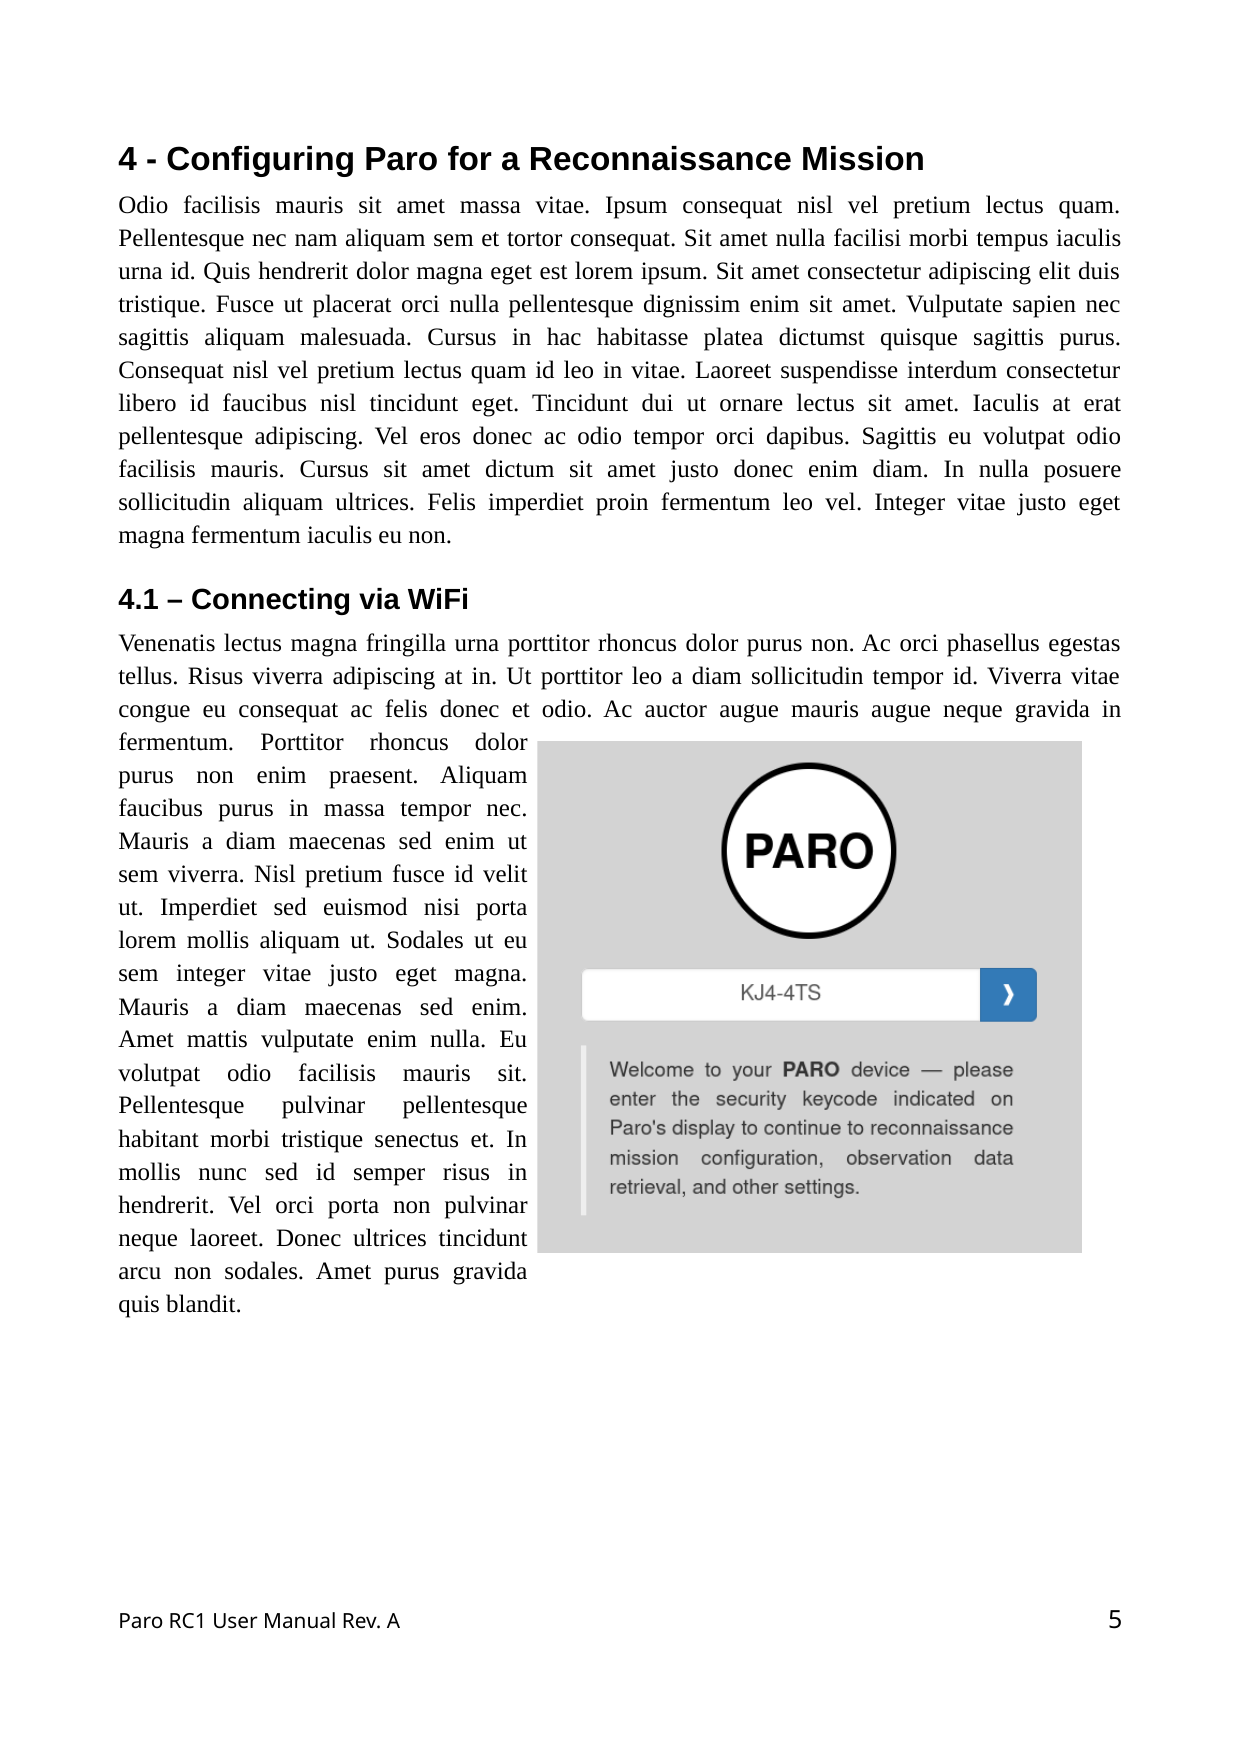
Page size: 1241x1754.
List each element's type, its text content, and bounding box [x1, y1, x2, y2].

subtitle 4 - Configuring Paro for a Reconnaissance Mission [118, 139, 1122, 177]
subtitle 4.1 – Connecting via WiFi [118, 582, 1122, 616]
text Odio facilisis mauris sit amet massa vitae. Ipsum consequat nisl vel pretium lectus quam. Pellentesque nec nam aliquam sem et tortor consequat. Sit amet nulla facilisi morbi tempus iaculis urna id. Quis hendrerit dolor magna eget est lorem ipsum. Sit amet consectetur adipiscing elit duis tristique. Fusce ut placerat orci nulla pellentesque dignissim enim sit amet. Vulputate sapien nec sagittis aliquam malesuada. Cursus in hac habitasse platea dictumst quisque sagittis purus. Consequat nisl vel pretium lectus quam id leo in vitae. Laoreet suspendisse interdum consectetur libero id faucibus nisl tincidunt eget. Tincidunt dui ut ornare lectus sit amet. Iaculis at erat pellentesque adipiscing. Vel eros donec ac odio tempor orci dapibus. Sagittis eu volutpat odio facilisis mauris. Cursus sit amet dictum sit amet justo donec enim diam. In nulla posuere sollicitudin aliquam ultrices. Felis imperdiet proin fermentum leo vel. Integer vitae justo eget magna fermentum iaculis eu non. [118, 190, 1122, 549]
picture [537, 741, 1082, 1253]
text Venenatis lectus magna fringilla urna porttitor rhoncus dolor purus non. Ac orci phasellus egestas tellus. Risus viverra adipiscing at in. Ut porttitor leo a diam sollicitudin tempor id. Viverra vitae congue eu consequat ac felis donec et odio. Ac auctor augue mauris augue neque gravida in fermentum. Porttitor rhoncus dolor purus non enim praesent. Aliquam faucibus purus in massa tempor nec. Mauris a diam maecenas sed enim ut sem viverra. Nisl pretium fusce id velit ut. Imperdiet sed euismod nisi porta lorem mollis aliquam ut. Sodales ut eu sem integer vitae justo eget magna. Mauris a diam maecenas sed enim. Amet mattis vulputate enim nulla. Eu volutpat odio facilisis mauris sit. Pellentesque pulvinar pellentesque habitant morbi tristique senectus et. In mollis nunc sed id semper risus in hendrerit. Vel orci porta non pulvinar neque laoreet. Donec ultrices tincidunt arcu non sodales. Amet purus gravida quis blandit. [118, 628, 1122, 1317]
